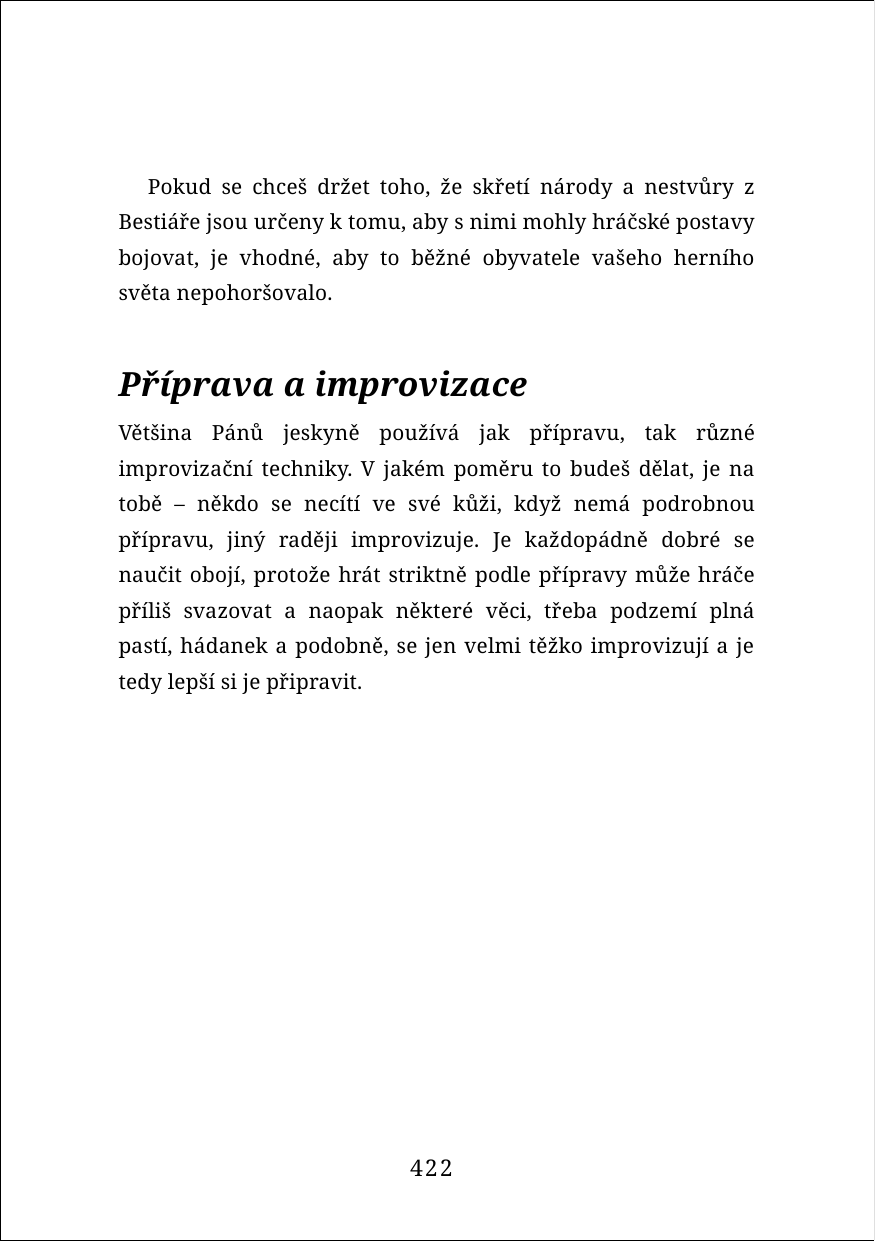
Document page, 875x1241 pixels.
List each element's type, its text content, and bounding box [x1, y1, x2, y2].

text Pokud se chceš držet toho, že skřetí národy a nestvůry z Bestiáře jsou určeny k tomu, aby s nimi mohly hráčské postavy bojovat, je vhodné, aby to běžné obyvatele vašeho herního světa nepohoršovalo. [118, 172, 756, 307]
text Většina Pánů jeskyně používá jak přípravu, tak různé improvizační techniky. V jakém poměru to budeš dělat, je na tobě – někdo se necítí ve své kůži, když nemá podrobnou přípravu, jiný raději improvizuje. Je každopádně dobré se naučit obojí, protože hrát striktně podle přípravy může hráče příliš svazovat a naopak některé věci, třeba podzemí plná pastí, hádanek a podobně, se jen velmi těžko improvizují a je tedy lepší si je připravit. [118, 418, 756, 695]
subtitle Příprava a improvizace [118, 361, 756, 407]
